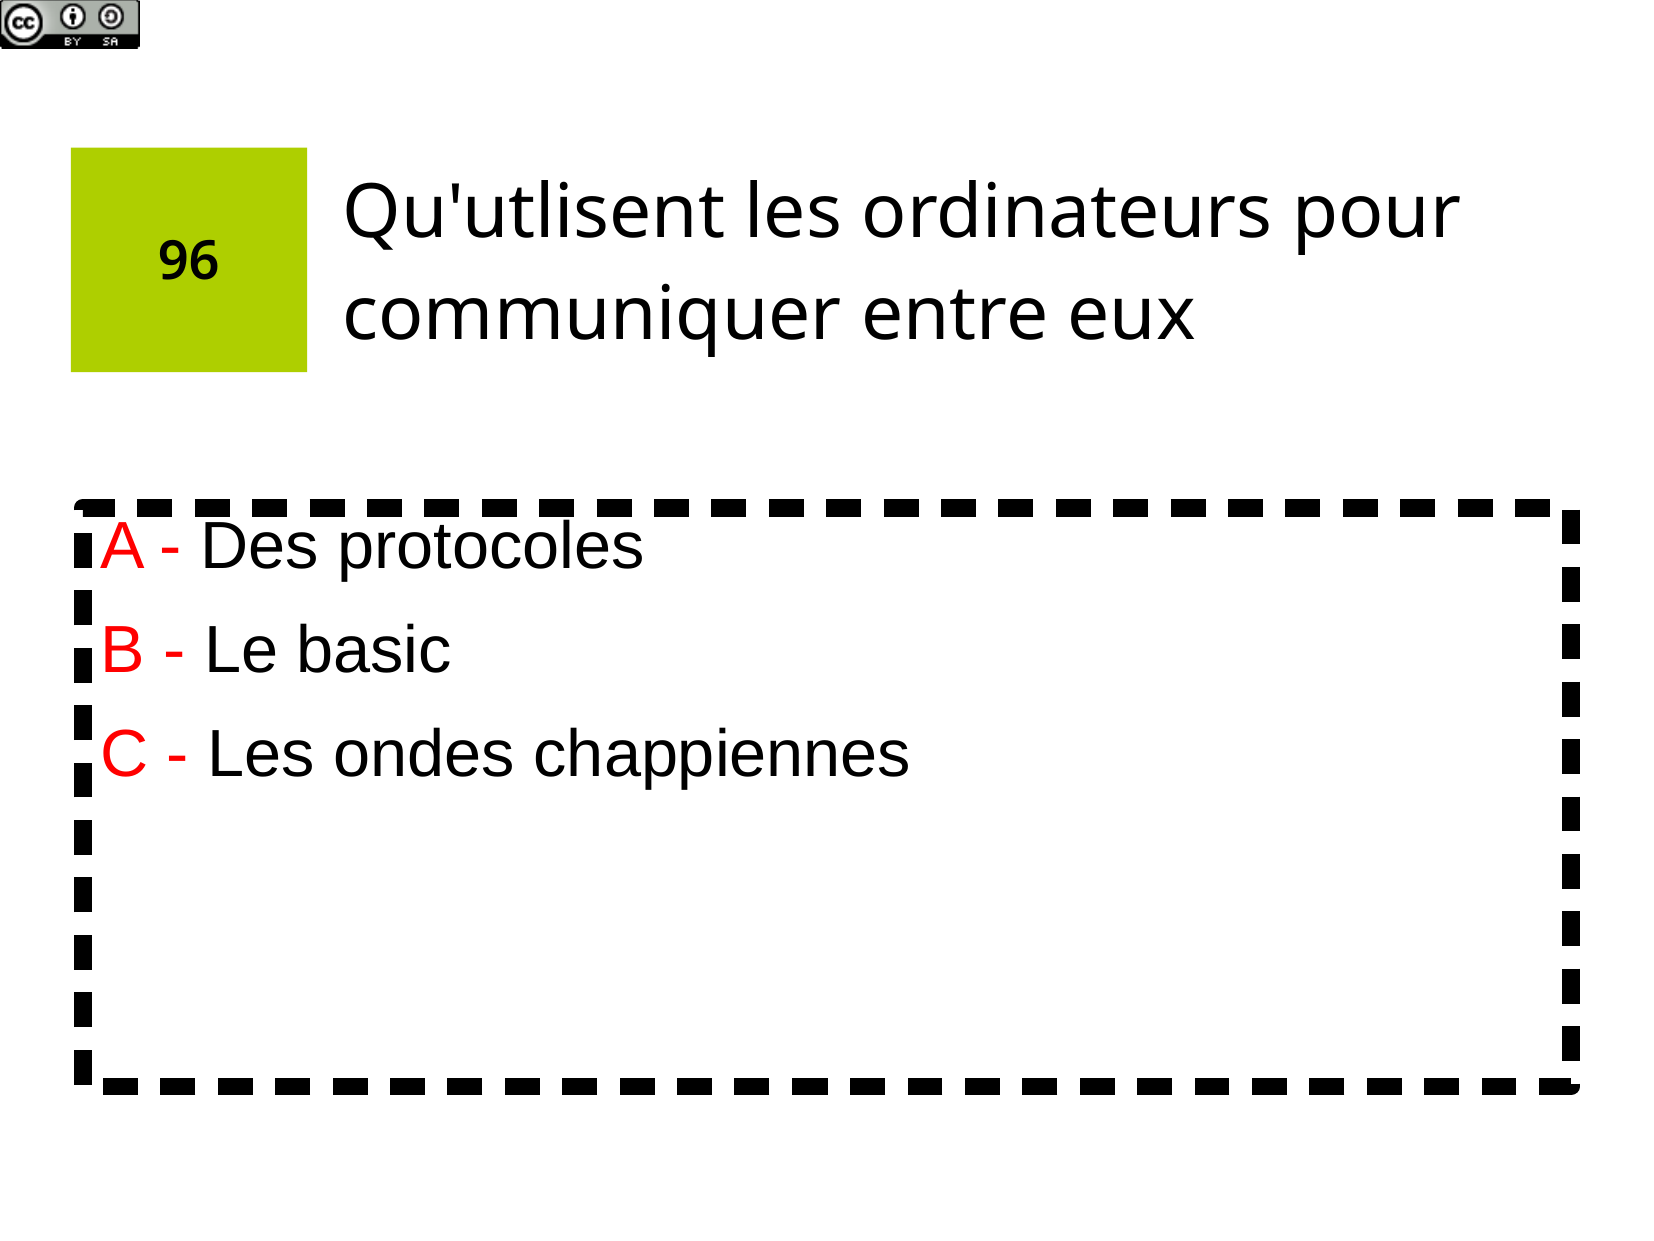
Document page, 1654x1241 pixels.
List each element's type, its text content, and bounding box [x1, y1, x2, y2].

list Des protocoles Le basic Les ondes chappiennes [82, 507, 1571, 1087]
picture [0, 0, 140, 49]
title Qu'utlisent les ordinateurs pour communiquer entre eux [342, 59, 1571, 461]
